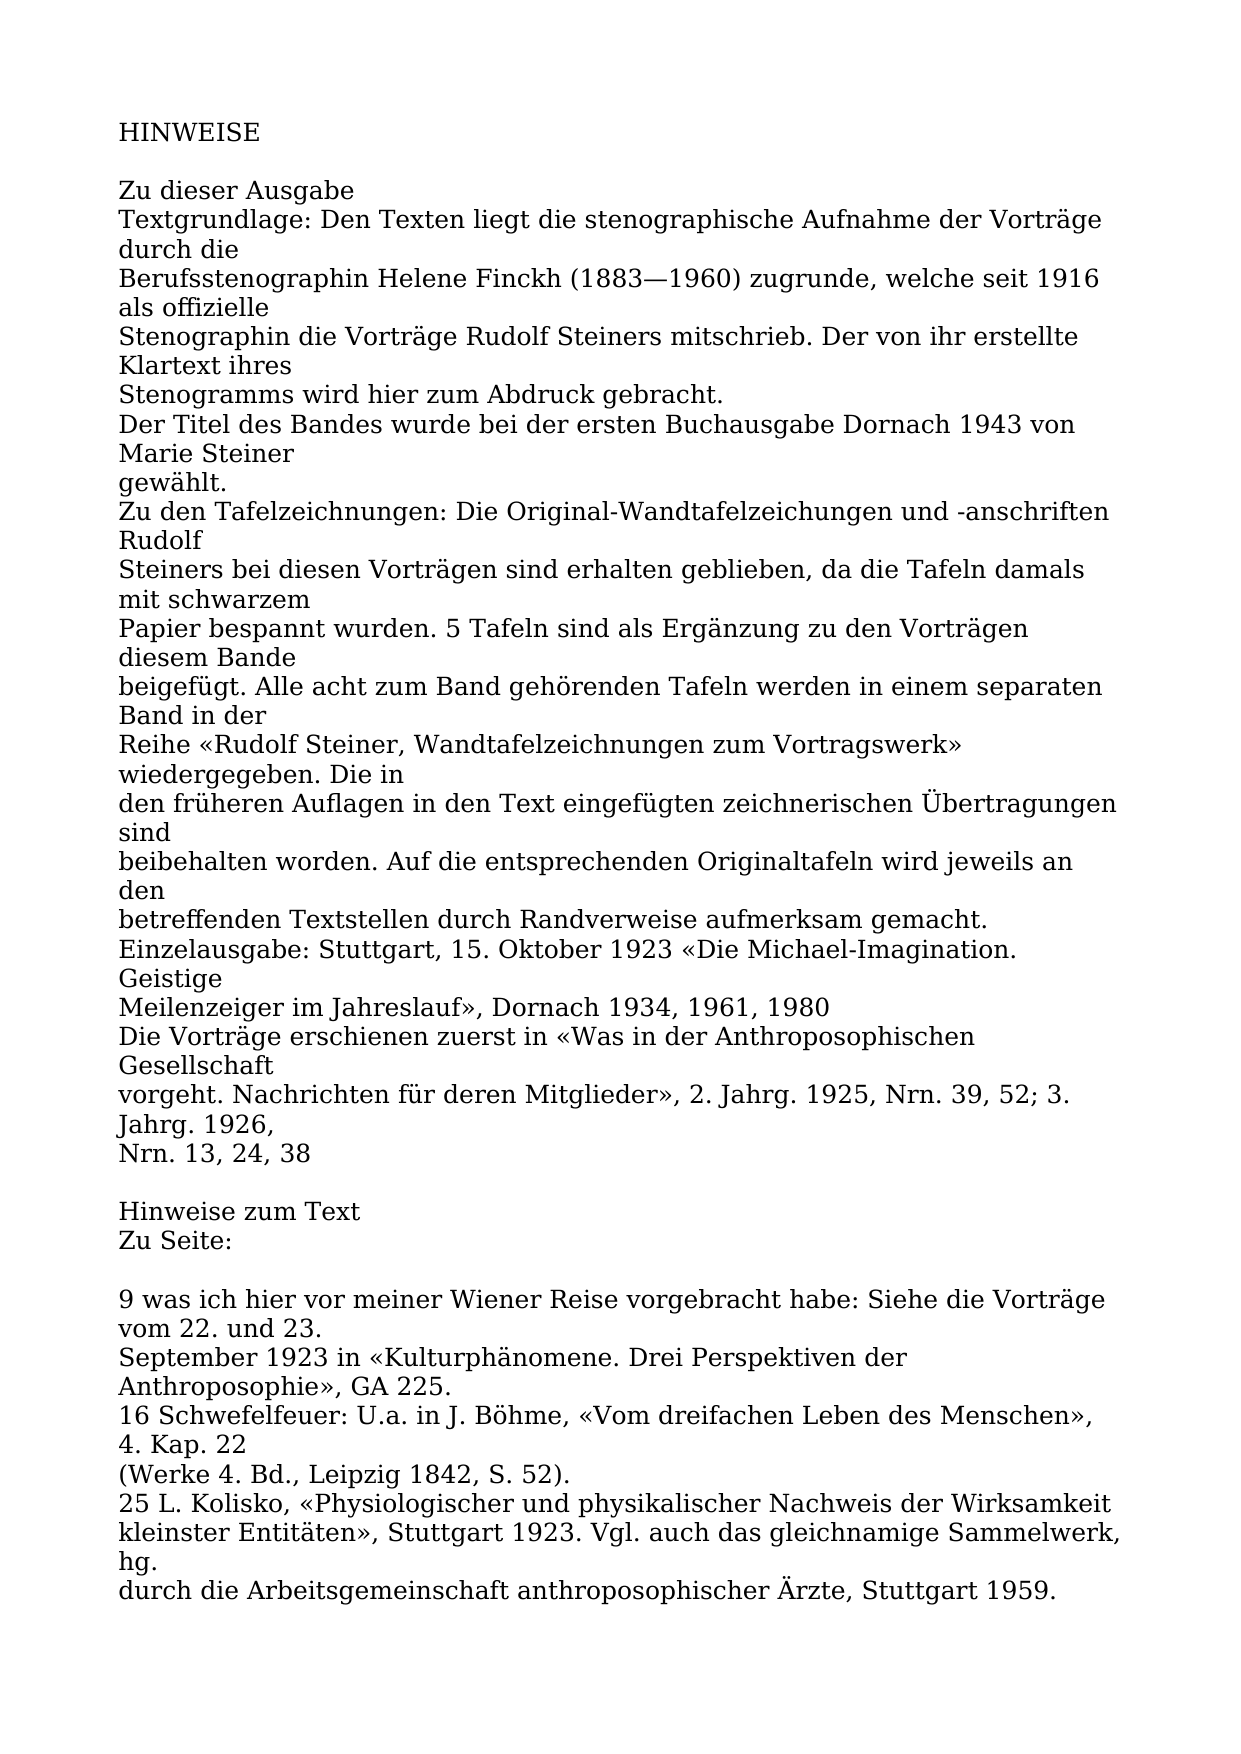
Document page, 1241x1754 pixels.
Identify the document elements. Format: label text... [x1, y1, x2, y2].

text Steiners bei diesen Vorträgen sind erhalten geblieben, da die Tafeln damals mit schwarzem [118, 556, 1122, 614]
text Stenographin die Vorträge Rudolf Steiners mitschrieb. Der von ihr erstellte Klartext ihres [118, 322, 1122, 381]
text den früheren Auflagen in den Text eingefügten zeichnerischen Übertragungen sind [118, 789, 1122, 847]
text Papier bespannt wurden. 5 Tafeln sind als Ergänzung zu den Vorträgen diesem Bande [118, 614, 1122, 672]
text Stenogramms wird hier zum Abdruck gebracht. [118, 381, 1122, 410]
text Meilenzeiger im Jahreslauf», Dornach 1934, 1961, 1980 [118, 993, 1122, 1022]
text Textgrundlage: Den Texten liegt die stenographische Aufnahme der Vorträge durch die [118, 206, 1122, 264]
text Zu Seite: [118, 1226, 1122, 1256]
text 16 Schwefelfeuer: U.a. in J. Böhme, «Vom dreifachen Leben des Menschen», 4. Kap. 22 [118, 1401, 1122, 1460]
text Reihe «Rudolf Steiner, Wandtafelzeichnungen zum Vortragswerk» wiedergegeben. Die in [118, 731, 1122, 789]
text 9 was ich hier vor meiner Wiener Reise vorgebracht habe: Siehe die Vorträge vom 22. und 23. [118, 1285, 1122, 1343]
text Zu dieser Ausgabe [118, 176, 1122, 206]
text betreffenden Textstellen durch Randverweise aufmerksam gemacht. [118, 906, 1122, 935]
text Der Titel des Bandes wurde bei der ersten Buchausgabe Dornach 1943 von Marie Steiner [118, 410, 1122, 468]
text kleinster Entitäten», Stuttgart 1923. Vgl. auch das gleichnamige Sammelwerk, hg. [118, 1518, 1122, 1576]
text (Werke 4. Bd., Leipzig 1842, S. 52). [118, 1460, 1122, 1489]
text 25 L. Kolisko, «Physiologischer und physikalischer Nachweis der Wirksamkeit [118, 1489, 1122, 1518]
text gewählt. [118, 468, 1122, 497]
text Berufsstenographin Helene Finckh (1883—1960) zugrunde, welche seit 1916 als offizielle [118, 264, 1122, 322]
text Einzelausgabe: Stuttgart, 15. Oktober 1923 «Die Michael-Imagination. Geistige [118, 935, 1122, 993]
text beigefügt. Alle acht zum Band gehörenden Tafeln werden in einem separaten Band in der [118, 672, 1122, 731]
text beibehalten worden. Auf die entsprechenden Originaltafeln wird jeweils an den [118, 847, 1122, 906]
text Zu den Tafelzeichnungen: Die Original-Wandtafelzeichungen und -anschriften Rudolf [118, 497, 1122, 556]
text Nrn. 13, 24, 38 [118, 1139, 1122, 1168]
text vorgeht. Nachrichten für deren Mitglieder», 2. Jahrg. 1925, Nrn. 39, 52; 3. Jahrg. 1926, [118, 1081, 1122, 1139]
text Die Vorträge erschienen zuerst in «Was in der Anthroposophischen Gesellschaft [118, 1022, 1122, 1081]
text durch die Arbeitsgemeinschaft anthroposophischer Ärzte, Stuttgart 1959. [118, 1576, 1122, 1606]
text September 1923 in «Kulturphänomene. Drei Perspektiven der Anthroposophie», GA 225. [118, 1343, 1122, 1401]
text HINWEISE [118, 118, 1122, 147]
text Hinweise zum Text [118, 1197, 1122, 1226]
